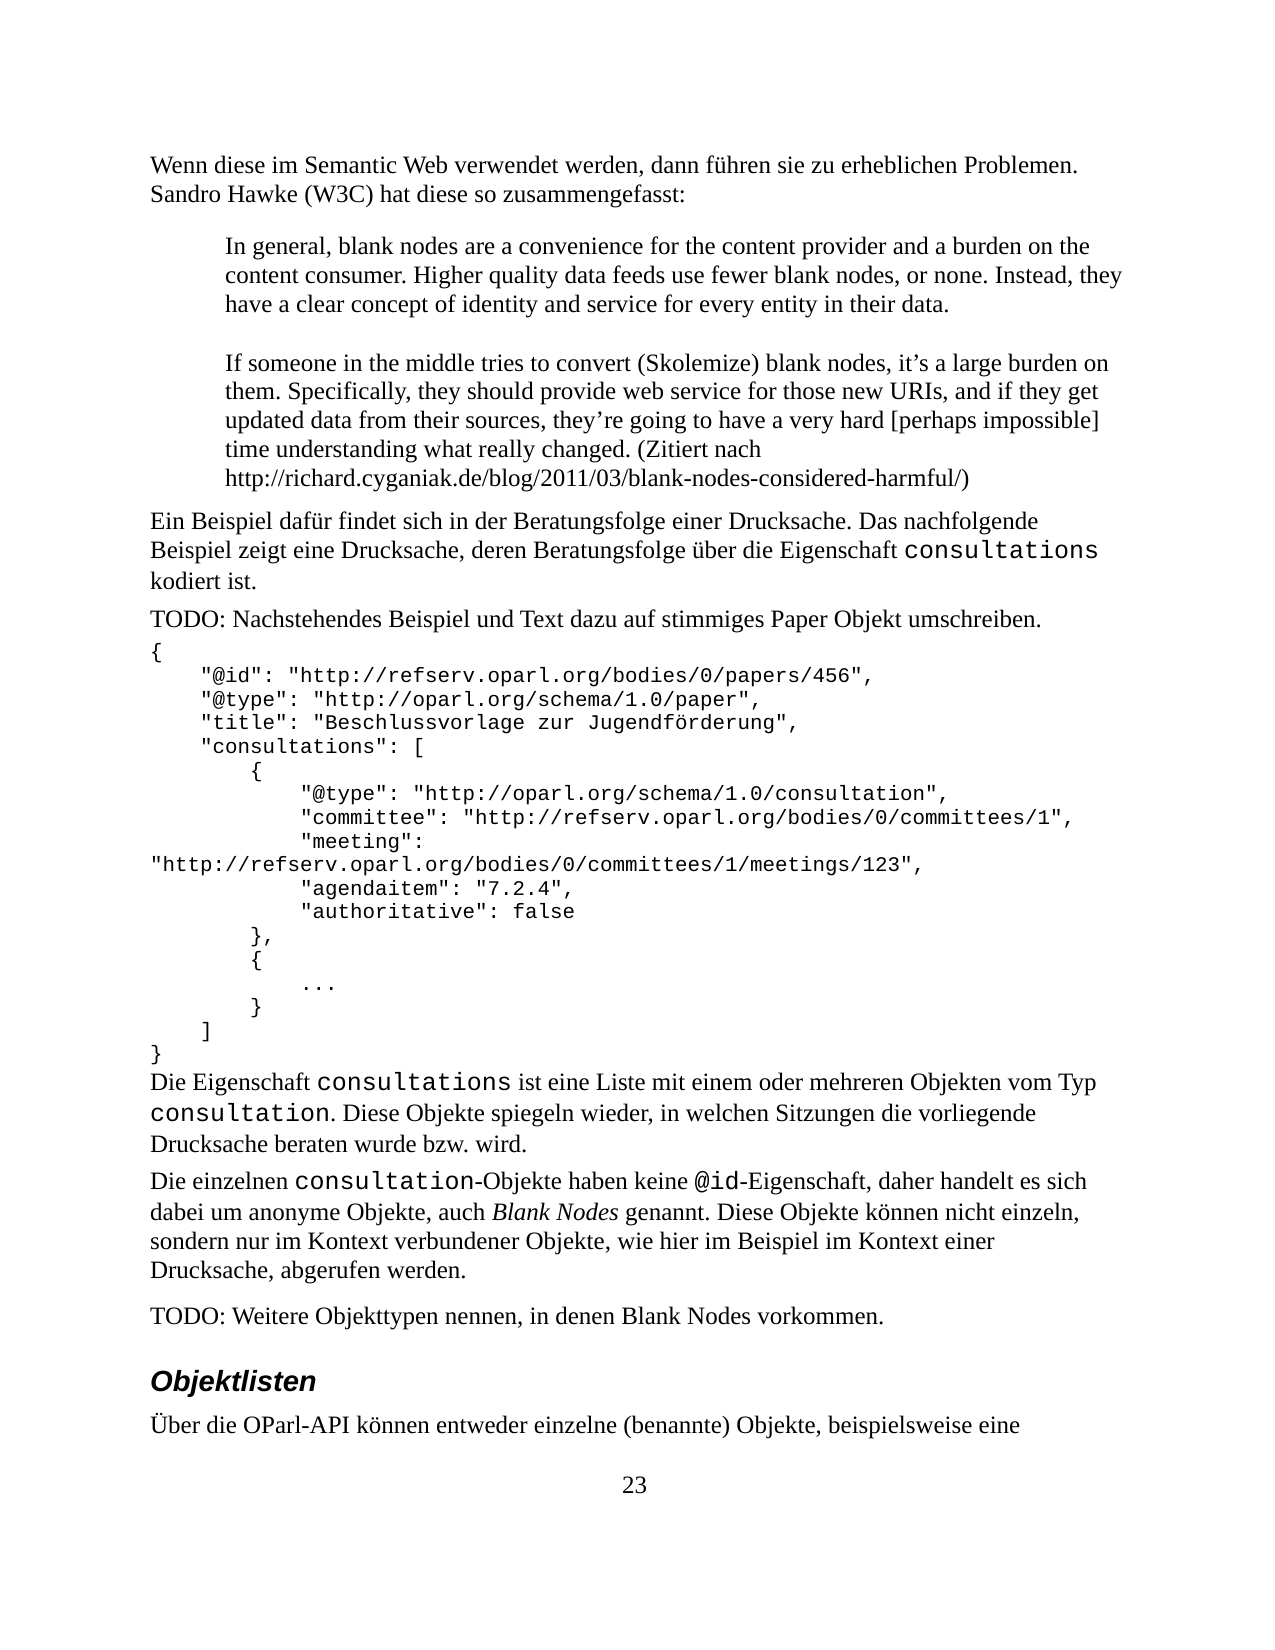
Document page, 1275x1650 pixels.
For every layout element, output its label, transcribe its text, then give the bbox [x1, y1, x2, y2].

text { [150, 641, 1125, 665]
text Die Eigenschaft consultations ist eine Liste mit einem oder mehreren Objekten vom Typ consultation. Diese Objekte spiegeln wieder, in welchen Sitzungen die vorliegende Drucksache beraten wurde bzw. wird. [150, 1067, 1125, 1157]
subtitle Objektlisten [150, 1364, 1125, 1398]
text { [150, 949, 1125, 972]
text "meeting": "http://refserv.oparl.org/bodies/0/committees/1/meetings/123", [150, 831, 1125, 878]
text TODO: Nachstehendes Beispiel und Text dazu auf stimmiges Paper Objekt umschreiben. [150, 604, 1125, 632]
text "@type": "http://oparl.org/schema/1.0/consultation", [150, 783, 1125, 807]
text ] [150, 1020, 1125, 1043]
text "consultations": [ [150, 736, 1125, 760]
text }, [150, 925, 1125, 949]
text "@id": "http://refserv.oparl.org/bodies/0/papers/456", [150, 665, 1125, 689]
text TODO: Weitere Objekttypen nennen, in denen Blank Nodes vorkommen. [150, 1301, 1125, 1330]
text } [150, 1043, 1125, 1067]
text In general, blank nodes are a convenience for the content provider and a burden on the content consumer. Higher quality data feeds use fewer blank nodes, or none. Instead, they have a clear concept of identity and service for every entity in their data. [225, 231, 1125, 318]
text Wenn diese im Semantic Web verwendet werden, dann führen sie zu erheblichen Problemen. Sandro Hawke (W3C) hat diese so zusammengefasst: [150, 150, 1125, 207]
text "@type": "http://oparl.org/schema/1.0/paper", [150, 689, 1125, 712]
text "agendaitem": "7.2.4", [150, 878, 1125, 902]
text Ein Beispiel dafür findet sich in der Beratungsfolge einer Drucksache. Das nachfolgende Beispiel zeigt eine Drucksache, deren Beratungsfolge über die Eigenschaft consultations kodiert ist. [150, 506, 1125, 595]
text "committee": "http://refserv.oparl.org/bodies/0/committees/1", [150, 807, 1125, 831]
text { [150, 760, 1125, 783]
text If someone in the middle tries to convert (Skolemize) blank nodes, it’s a large burden on them. Specifically, they should provide web service for those new URIs, and if they get updated data from their sources, they’re going to have a very hard [perhaps impossible] time understanding what really changed. (Zitiert nach http://richard.cyganiak.de/blog/2011/03/blank-nodes-considered-harmful/) [225, 348, 1125, 491]
text } [150, 996, 1125, 1020]
text Die einzelnen consultation-Objekte haben keine @id-Eigenschaft, daher handelt es sich dabei um anonyme Objekte, auch Blank Nodes genannt. Diese Objekte können nicht einzeln, sondern nur im Kontext verbundener Objekte, wie hier im Beispiel im Kontext einer Drucksache, abgerufen werden. [150, 1166, 1125, 1283]
text Über die OParl-API können entweder einzelne (benannte) Objekte, beispielsweise eine [150, 1410, 1125, 1439]
text "title": "Beschlussvorlage zur Jugendförderung", [150, 712, 1125, 736]
text "authoritative": false [150, 902, 1125, 925]
text ... [150, 972, 1125, 996]
